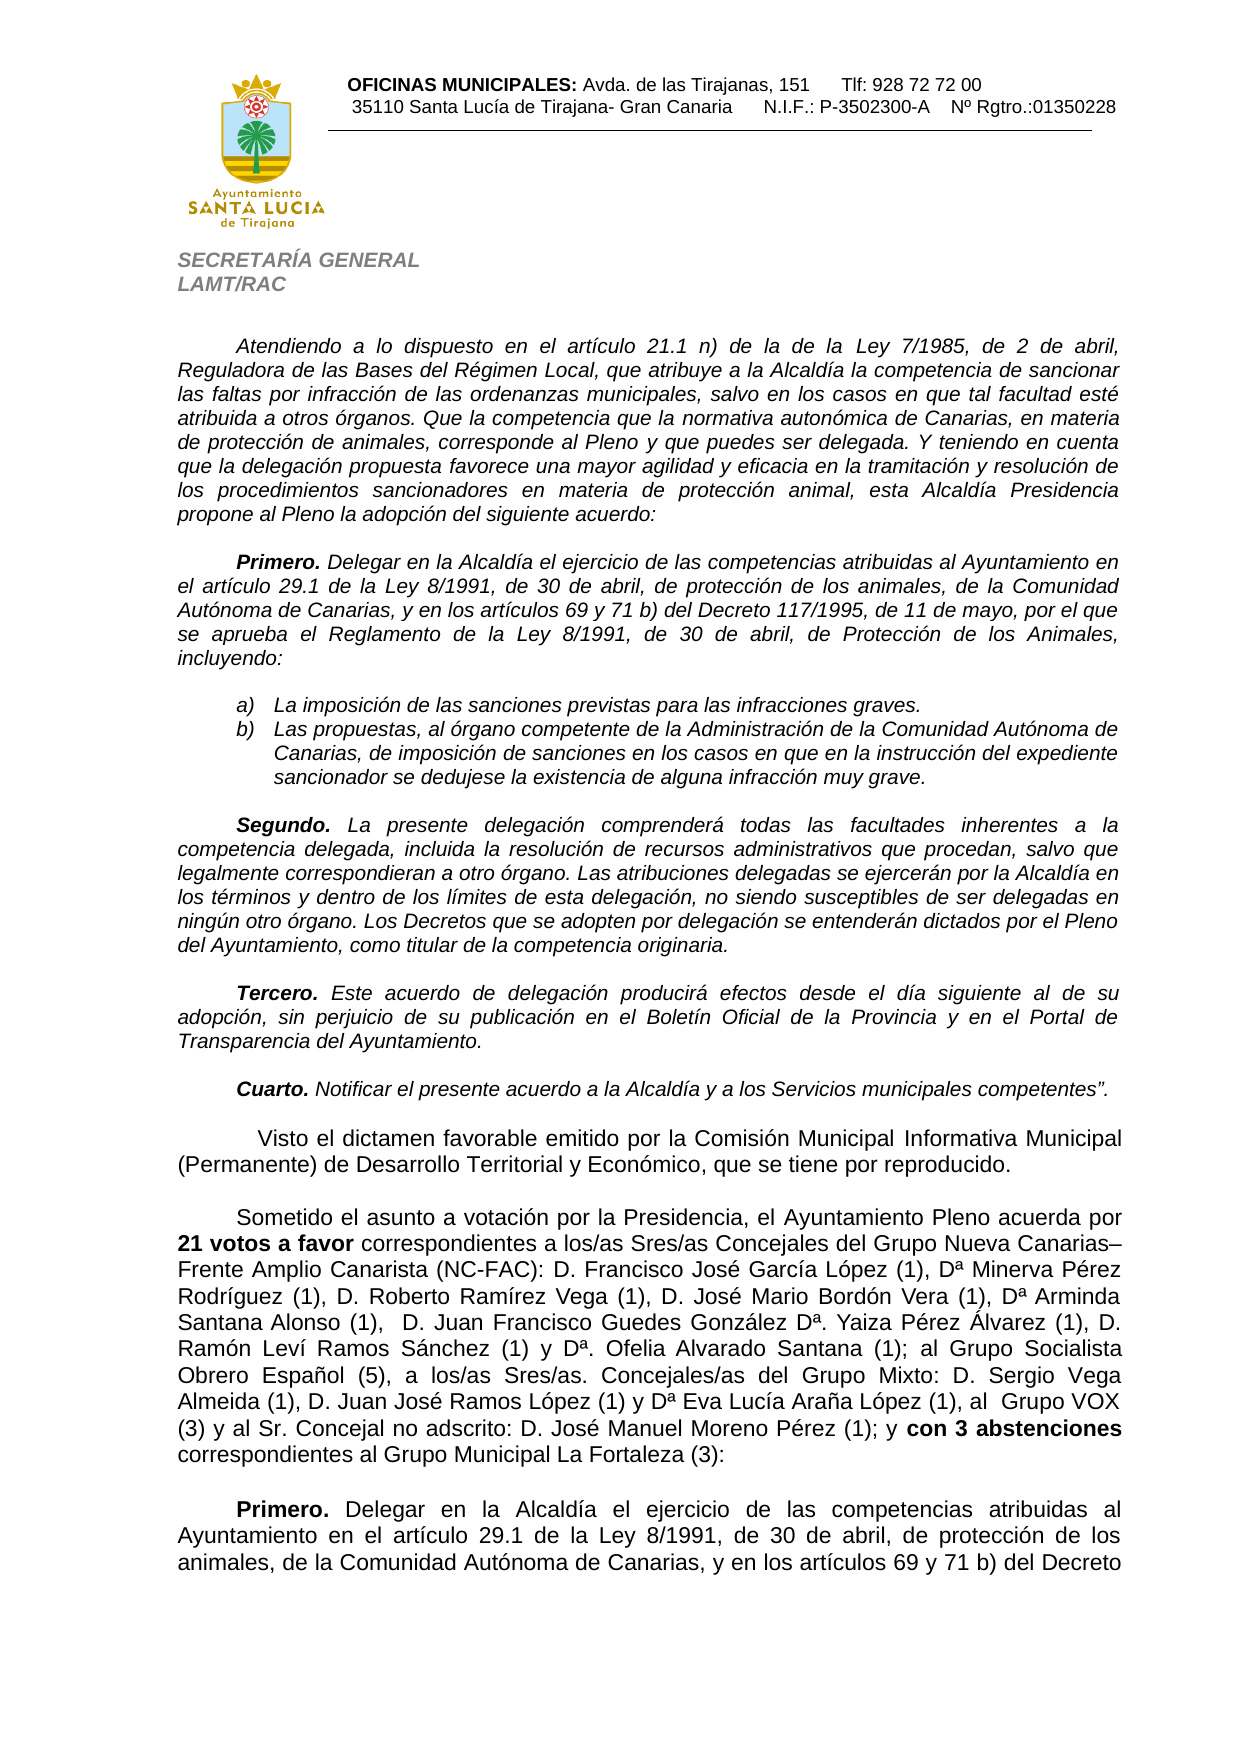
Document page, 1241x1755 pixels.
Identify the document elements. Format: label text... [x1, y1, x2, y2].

text Segundo. La presente delegación comprenderá todas las facultades inherentes a la competencia delegada, incluida la resolución de recursos administrativos que procedan, salvo que legalmente correspondieran a otro órgano. Las atribuciones delegadas se ejercerán por la Alcaldía en los términos y dentro de los límites de esta delegación, no siendo susceptibles de ser delegadas en ningún otro órgano. Los Decretos que se adopten por delegación se entenderán dictados por el Pleno del Ayuntamiento, como titular de la competencia originaria. [177, 813, 1122, 957]
text Primero. Delegar en la Alcaldía el ejercicio de las competencias atribuidas al Ayuntamiento en el artículo 29.1 de la Ley 8/1991, de 30 de abril, de protección de los animales, de la Comunidad Autónoma de Canarias, y en los artículos 69 y 71 b) del Decreto [177, 1496, 1122, 1575]
text Atendiendo a lo dispuesto en el artículo 21.1 n) de la de la Ley 7/1985, de 2 de abril, Reguladora de las Bases del Régimen Local, que atribuye a la Alcaldía la competencia de sancionar las faltas por infracción de las ordenanzas municipales, salvo en los casos en que tal facultad esté atribuida a otros órganos. Que la competencia que la normativa autonómica de Canarias, en materia de protección de animales, corresponde al Pleno y que puedes ser delegada. Y teniendo en cuenta que la delegación propuesta favorece una mayor agilidad y eficacia en la tramitación y resolución de los procedimientos sancionadores en materia de protección animal, esta Alcaldía Presidencia propone al Pleno la adopción del siguiente acuerdo: [177, 334, 1122, 526]
text Primero. Delegar en la Alcaldía el ejercicio de las competencias atribuidas al Ayuntamiento en el artículo 29.1 de la Ley 8/1991, de 30 de abril, de protección de los animales, de la Comunidad Autónoma de Canarias, y en los artículos 69 y 71 b) del Decreto 117/1995, de 11 de mayo, por el que se aprueba el Reglamento de la Ley 8/1991, de 30 de abril, de Protección de los Animales, incluyendo: [177, 549, 1122, 669]
list La imposición de las sanciones previstas para las infracciones graves. [236, 693, 1122, 717]
list Las propuestas, al órgano competente de la Administración de la Comunidad Autónoma de Canarias, de imposición de sanciones en los casos en que en la instrucción del expediente sancionador se dedujese la exis­tencia de alguna infracción muy grave. [236, 717, 1122, 789]
text Visto el dictamen favorable emitido por la Comisión Municipal Informativa Municipal (Permanente) de Desarrollo Territorial y Económico, que se tiene por reproducido. [177, 1124, 1122, 1177]
text Cuarto. Notificar el presente acuerdo a la Alcaldía y a los Servicios municipales competentes”. [177, 1077, 1122, 1101]
text Sometido el asunto a votación por la Presidencia, el Ayuntamiento Pleno acuerda por 21 votos a favor correspondientes a los/as Sres/as Concejales del Grupo Nueva Canarias–Frente Amplio Canarista (NC-FAC): D. Francisco José García López (1), Dª Minerva Pérez Rodríguez (1), D. Roberto Ramírez Vega (1), D. José Mario Bordón Vera (1), Dª Arminda Santana Alonso (1), D. Juan Francisco Guedes González Dª. Yaiza Pérez Álvarez (1), D. Ramón Leví Ramos Sánchez (1) y Dª. Ofelia Alvarado Santana (1); al Grupo Socialista Obrero Español (5), a los/as Sres/as. Concejales/as del Grupo Mixto: D. Sergio Vega Almeida (1), D. Juan José Ramos López (1) y Dª Eva Lucía Araña López (1), al Grupo VOX (3) y al Sr. Concejal no adscrito: D. José Manuel Moreno Pérez (1); y con 3 abstenciones correspondientes al Grupo Municipal La Fortaleza (3): [177, 1204, 1122, 1467]
text Tercero. Este acuerdo de delegación producirá efectos desde el día siguiente al de su adopción, sin perjuicio de su publicación en el Boletín Oficial de la Provincia y en el Portal de Transparencia del Ayuntamiento. [177, 981, 1122, 1053]
